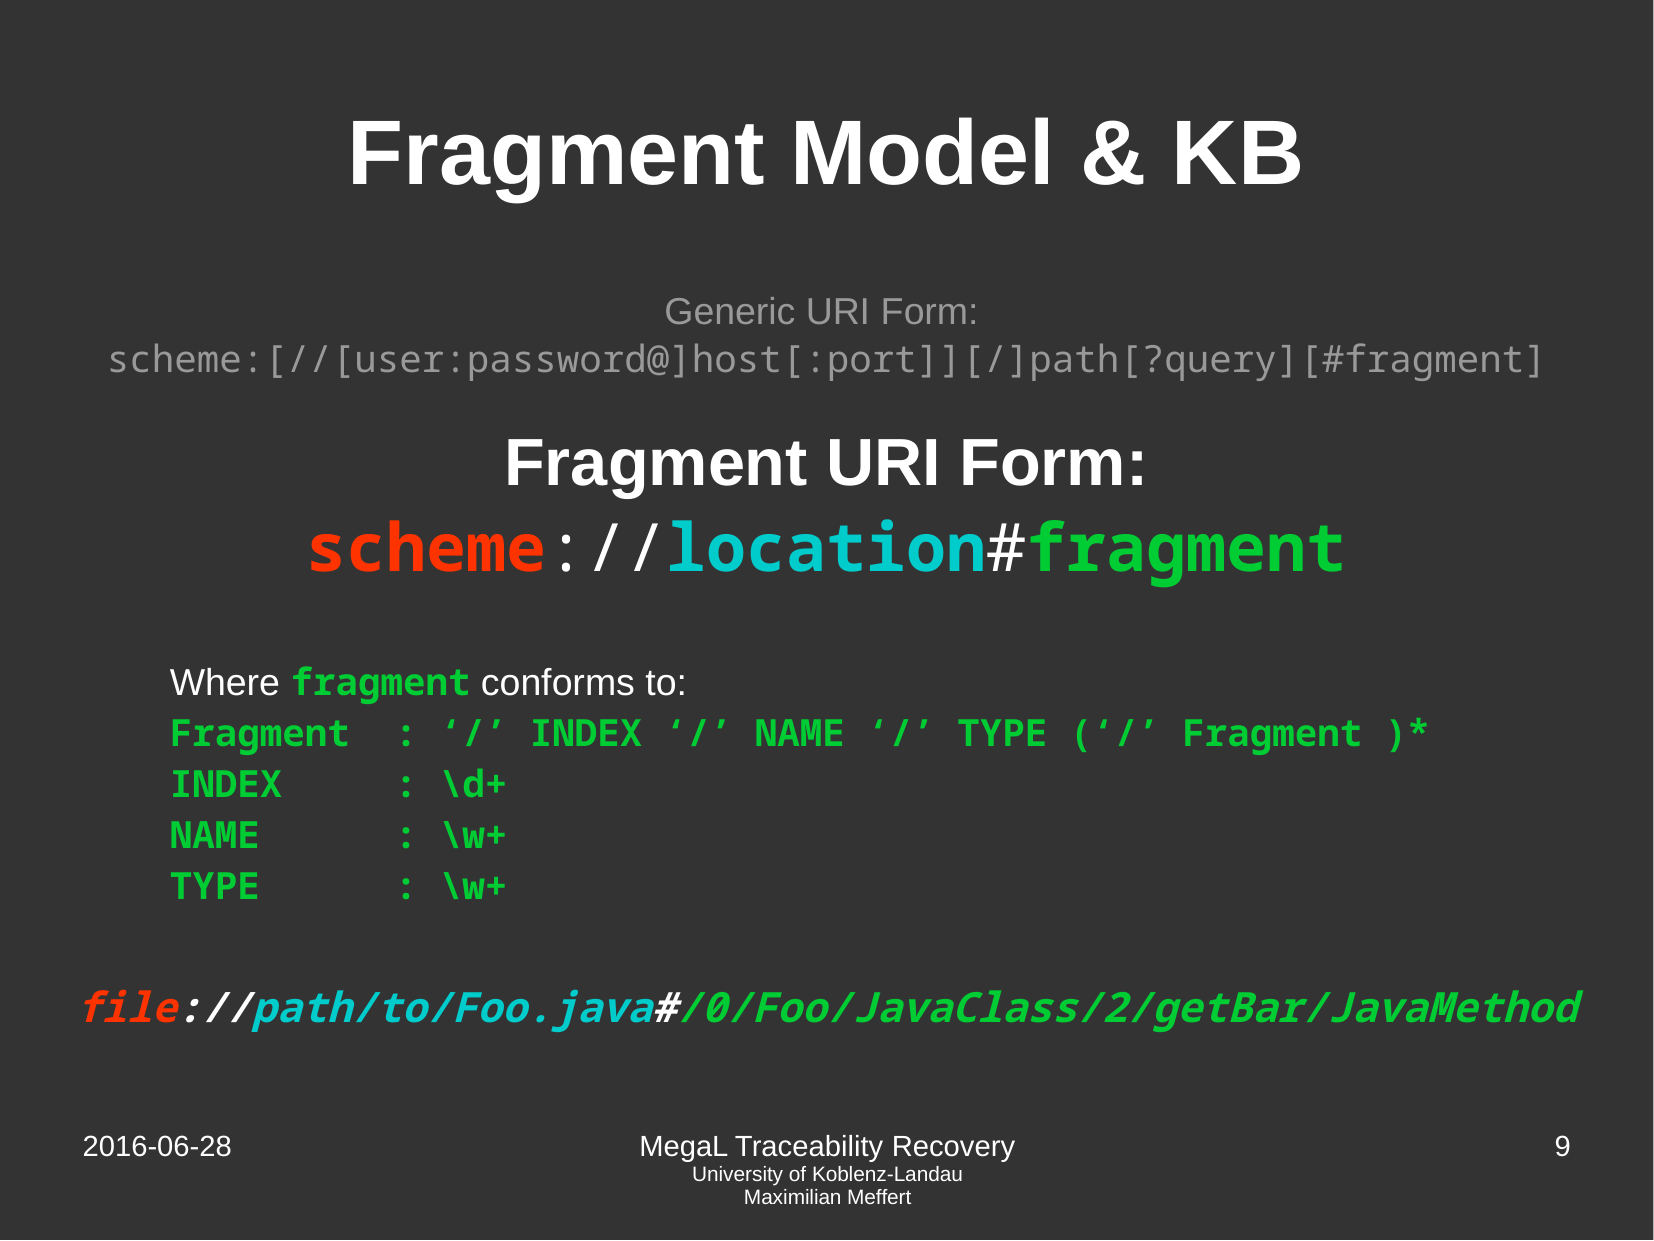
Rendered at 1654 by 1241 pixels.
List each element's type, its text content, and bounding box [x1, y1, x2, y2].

title Fragment Model & KB [82, 49, 1571, 257]
text_box file://path/to/Foo.java#/0/Foo/JavaClass/2/getBar/JavaMethod [31, 970, 1622, 1036]
text_box Generic URI Form: scheme:[//[user:password@]host[:port]][/]path[?query][#fragment] Fragment URI Form: scheme://location#fragment [79, 282, 1574, 583]
text_box Where fragment conforms to: Fragment : ‘/’ INDEX ‘/’ NAME ‘/’ TYPE (‘/’ Fragment )* INDEX : \d+ NAME : \w+ TYPE : \w+ [155, 648, 1499, 893]
